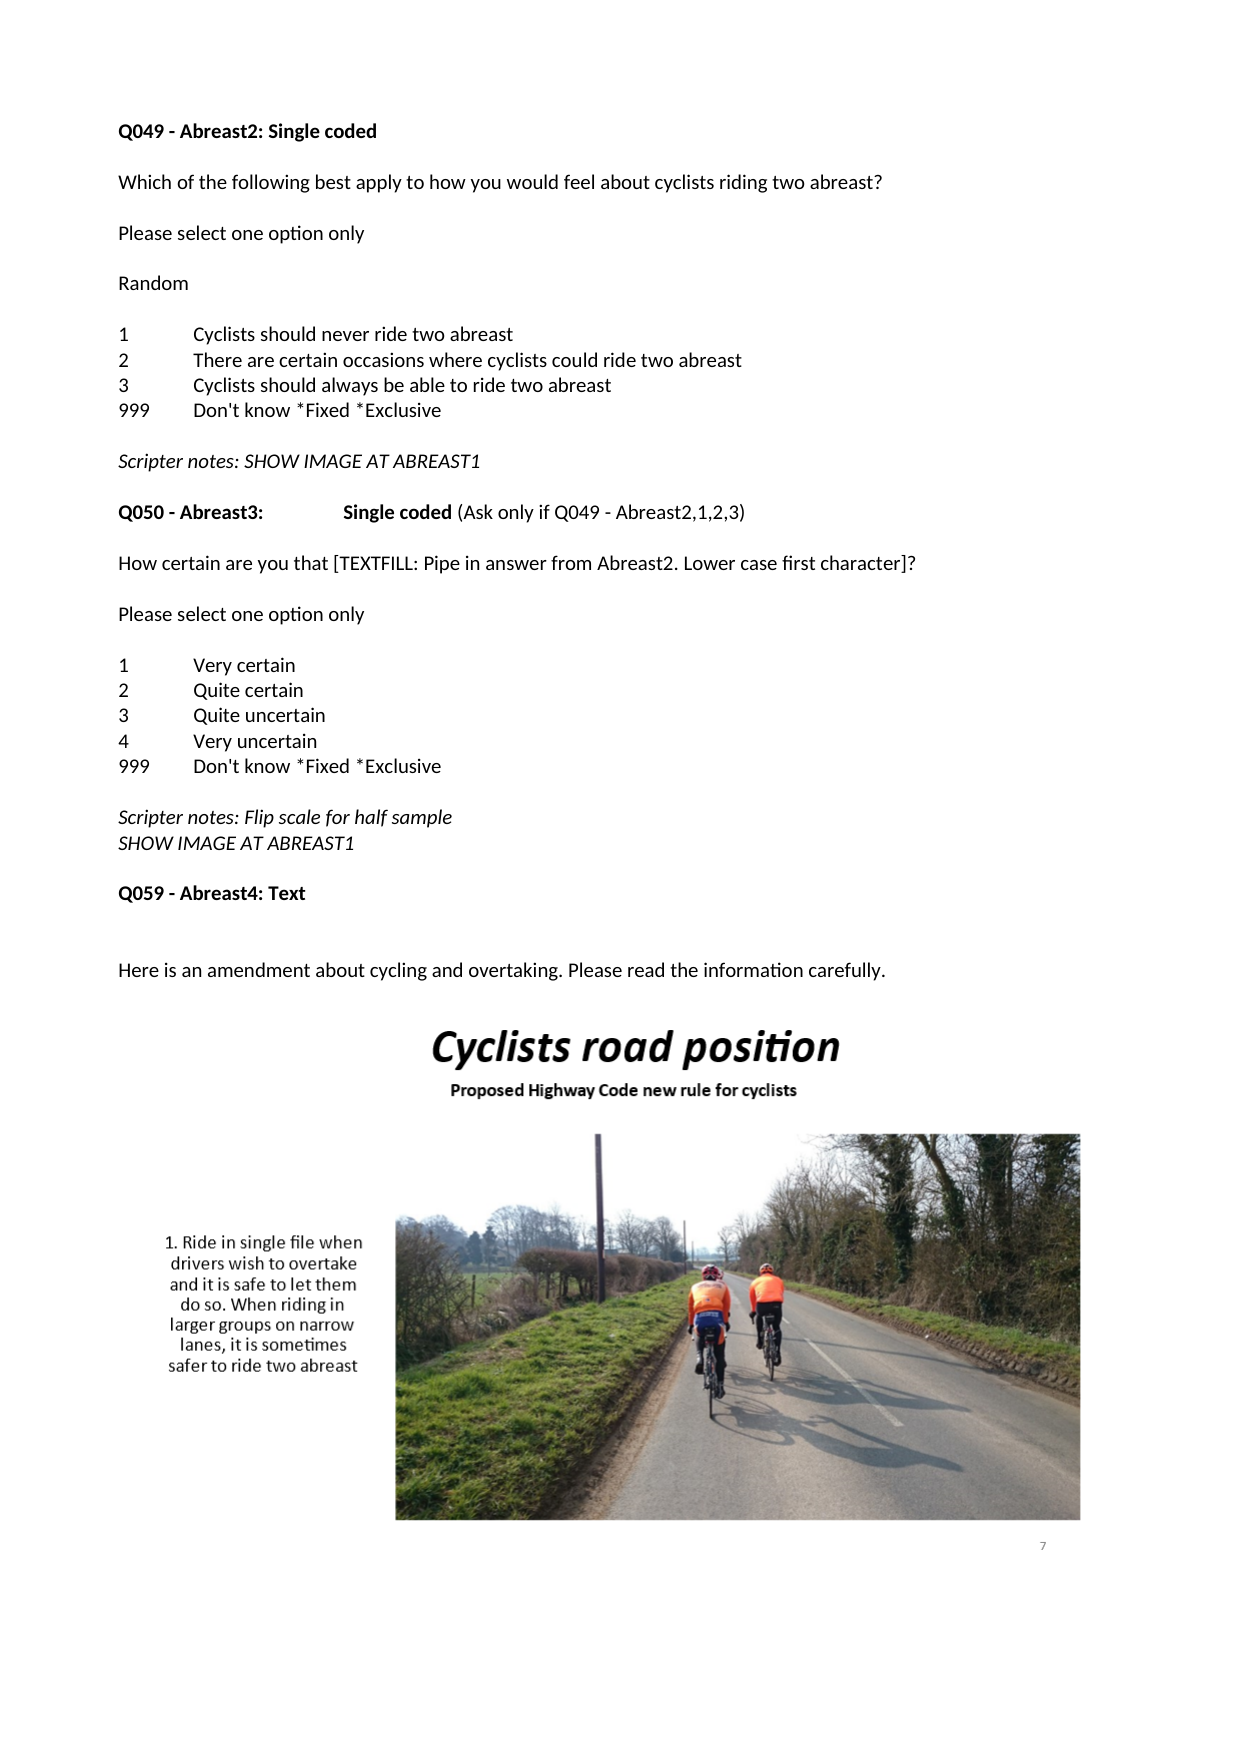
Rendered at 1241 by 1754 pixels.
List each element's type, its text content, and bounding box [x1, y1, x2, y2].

text 2 There are certain occasions where cyclists could ride two abreast [118, 347, 1122, 372]
text How certain are you that [TEXTFILL: Pipe in answer from Abreast2. Lower case first character]? [118, 550, 1122, 576]
text 999 Don't know *Fixed *Exclusive [118, 398, 1122, 423]
text Q050 - Abreast3: Single coded (Ask only if Q049 - Abreast2,1,2,3) [118, 499, 1122, 525]
text 3 Quite uncertain [118, 703, 1122, 728]
text Here is an amendment about cycling and overtaking. Please read the information carefully. [118, 957, 1122, 1007]
text SHOW IMAGE AT ABREAST1 [118, 830, 1122, 855]
text Q059 - Abreast4: Text [118, 881, 1122, 906]
text Which of the following best apply to how you would feel about cyclists riding two abreast? [118, 169, 1122, 194]
text 1 Very certain [118, 652, 1122, 677]
text Scripter notes: Flip scale for half sample [118, 804, 1122, 830]
text 999 Don't know *Fixed *Exclusive [118, 753, 1122, 779]
text Q049 - Abreast2: Single coded [118, 118, 1122, 143]
text 2 Quite certain [118, 677, 1122, 703]
text Please select one option only [118, 601, 1122, 626]
text Scripter notes: SHOW IMAGE AT ABREAST1 [118, 448, 1122, 474]
text Random [118, 271, 1122, 296]
text Please select one option only [118, 220, 1122, 245]
text 1 Cyclists should never ride two abreast [118, 321, 1122, 347]
text 3 Cyclists should always be able to ride two abreast [118, 372, 1122, 398]
text 4 Very uncertain [118, 728, 1122, 753]
